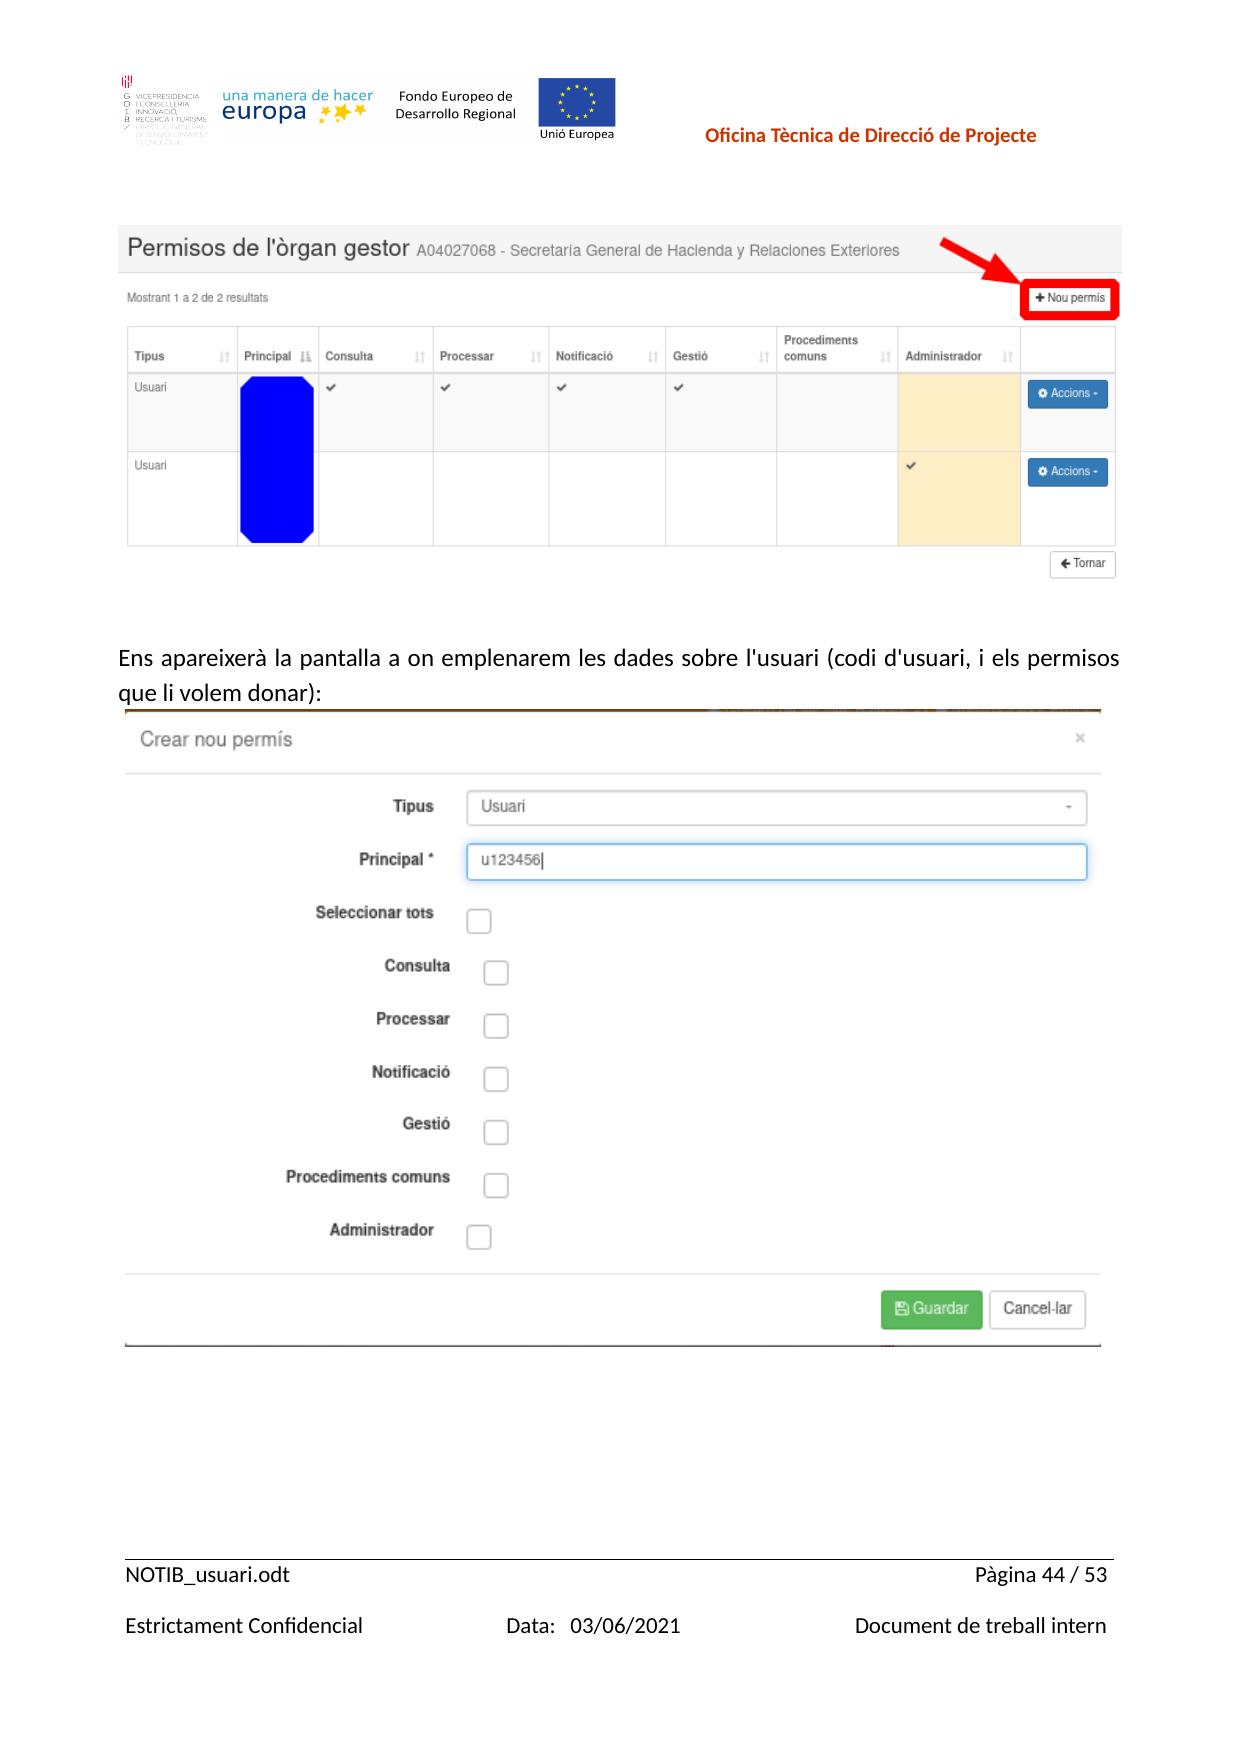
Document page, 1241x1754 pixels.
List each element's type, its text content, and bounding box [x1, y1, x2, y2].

picture [124, 709, 1102, 1347]
picture [219, 73, 621, 147]
text Ens apareixerà la pantalla a on emplenarem les dades sobre l'usuari (codi d'usuari, i els permisos que li volem donar): [118, 642, 1122, 708]
picture [118, 225, 1123, 589]
picture [118, 73, 213, 147]
